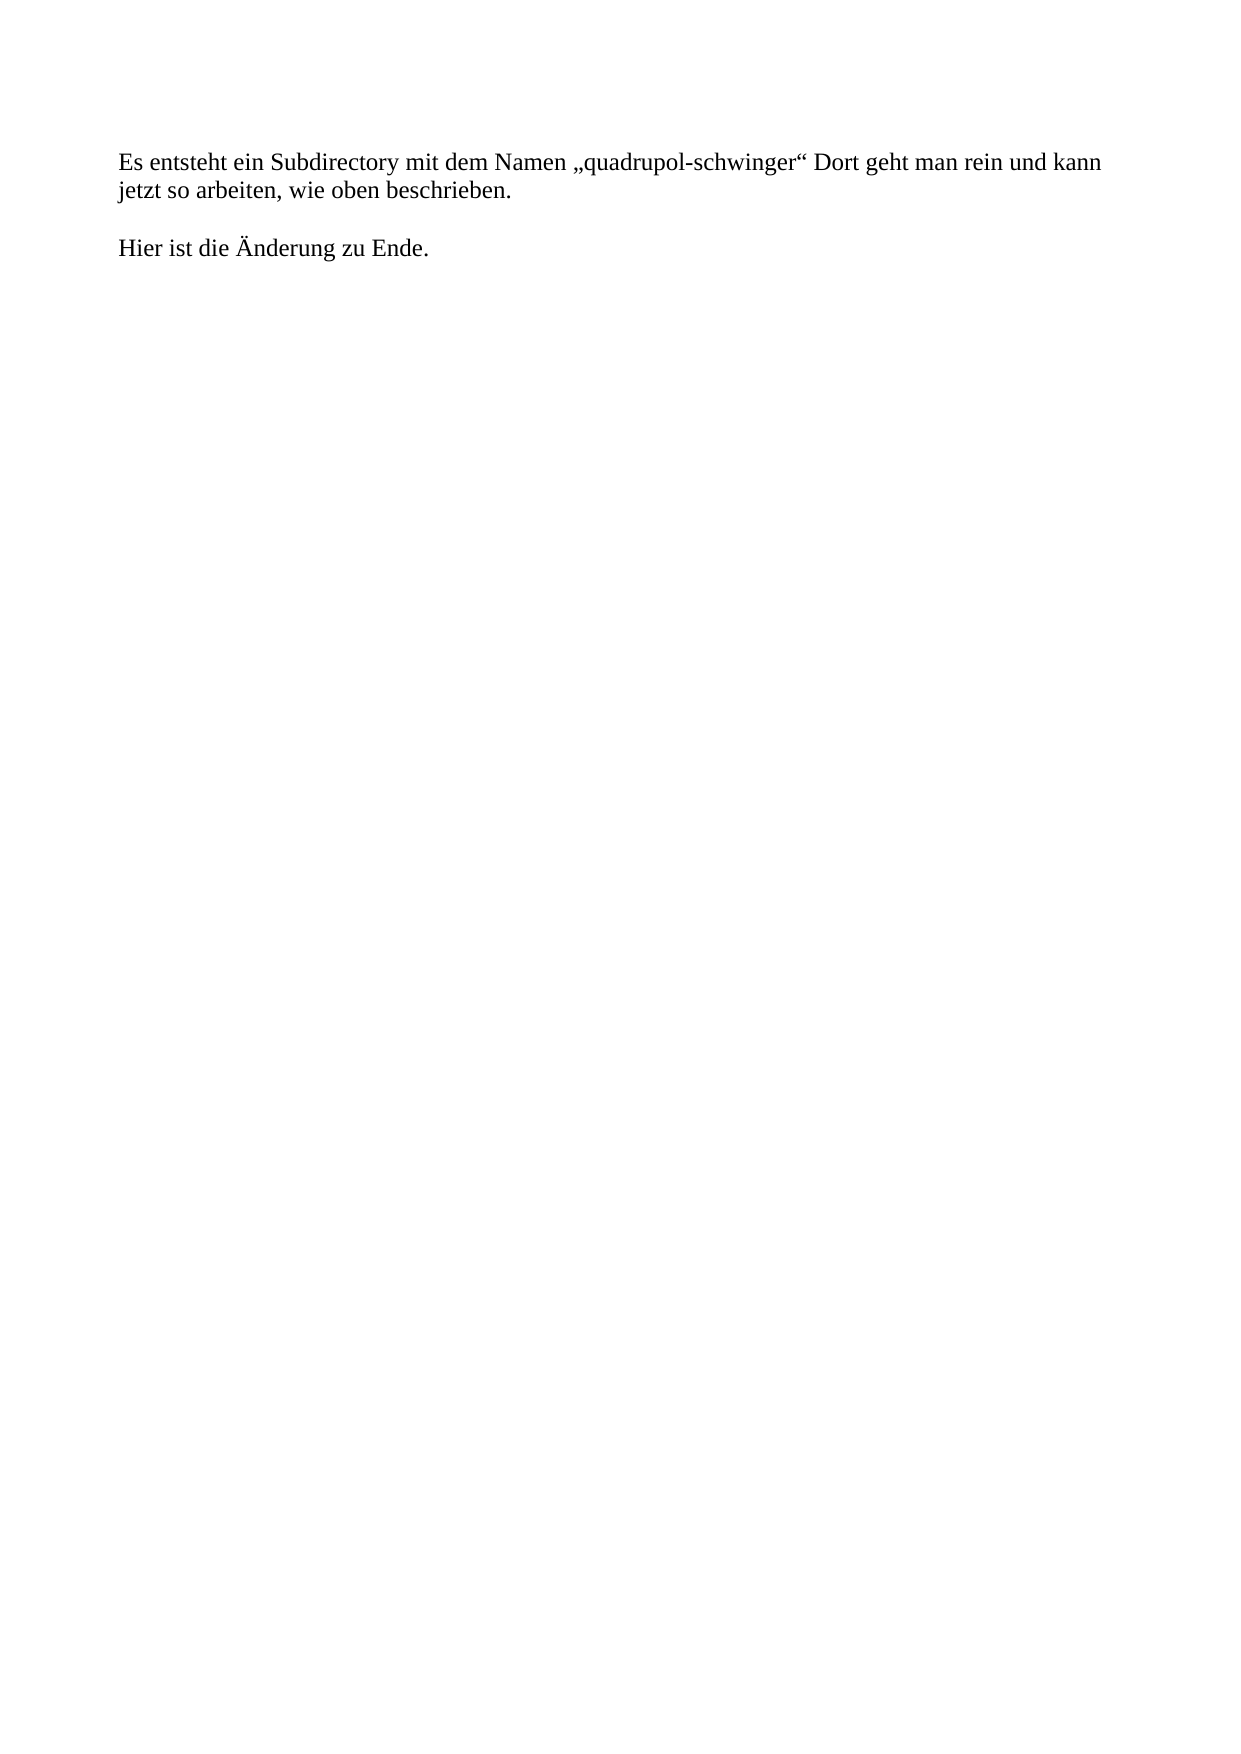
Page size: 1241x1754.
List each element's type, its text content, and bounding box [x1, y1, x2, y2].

text Hier ist die Änderung zu Ende. [118, 233, 1122, 262]
text Es entsteht ein Subdirectory mit dem Namen „quadrupol-schwinger“ Dort geht man rein und kann jetzt so arbeiten, wie oben beschrieben. [118, 147, 1122, 204]
